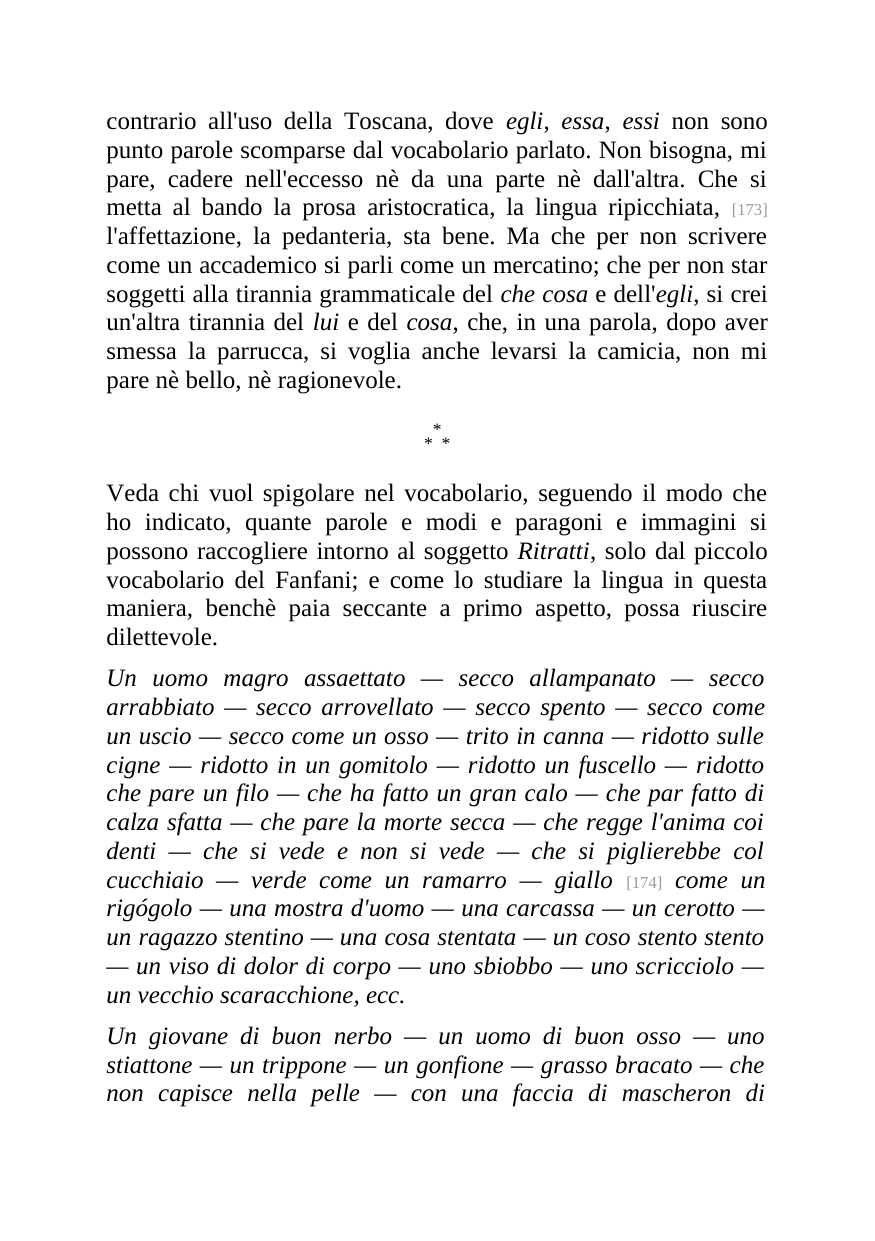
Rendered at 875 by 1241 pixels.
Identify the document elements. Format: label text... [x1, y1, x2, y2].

text contrario all'uso della Toscana, dove egli, essa, essi non sono punto parole scomparse dal vocabolario parlato. Non bisogna, mi pare, cadere nell'eccesso nè da una parte nè dall'altra. Che si metta al bando la prosa aristocratica, la lingua ripicchiata, [173] l'affettazione, la pedanteria, sta bene. Ma che per non scrivere come un accademico si parli come un mercatino; che per non star soggetti alla tirannia grammaticale del che cosa e dell'egli, si crei un'altra tirannia del lui e del cosa, che, in una parola, dopo aver smessa la parrucca, si voglia anche levarsi la camicia, non mi pare nè bello, nè ragionevole. [106, 106, 768, 394]
text Un uomo magro assaettato — secco allampanato — secco arrabbiato — secco arrovellato — secco spento — secco come un uscio — secco come un osso — trito in canna — ridotto sulle cigne — ridotto in un gomitolo — ridotto un fuscello — ridotto che pare un filo — che ha fatto un gran calo — che par fatto di calza sfatta — che pare la morte secca — che regge l'anima coi denti — che si vede e non si vede — che si piglierebbe col cucchiaio — verde come un ramarro — giallo [174] come un rigógolo — una mostra d'uomo — una carcassa — un cerotto — un ragazzo stentino — una cosa stentata — un coso stento stento — un viso di dolor di corpo — uno sbiobbo — uno scricciolo — un vecchio scaracchione, ecc. [106, 663, 768, 1008]
text Un giovane di buon nerbo — un uomo di buon osso — uno stiattone — un trippone — un gonfione — grasso bracato — che non capisce nella pelle — con una faccia di mascheron di [106, 1021, 768, 1107]
text *** [106, 419, 768, 453]
text Veda chi vuol spigolare nel vocabolario, seguendo il modo che ho indicato, quante parole e modi e paragoni e immagini si possono raccogliere intorno al soggetto Ritratti, solo dal piccolo vocabolario del Fanfani; e come lo studiare la lingua in questa maniera, benchè paia seccante a primo aspetto, possa riuscire dilettevole. [106, 478, 768, 651]
